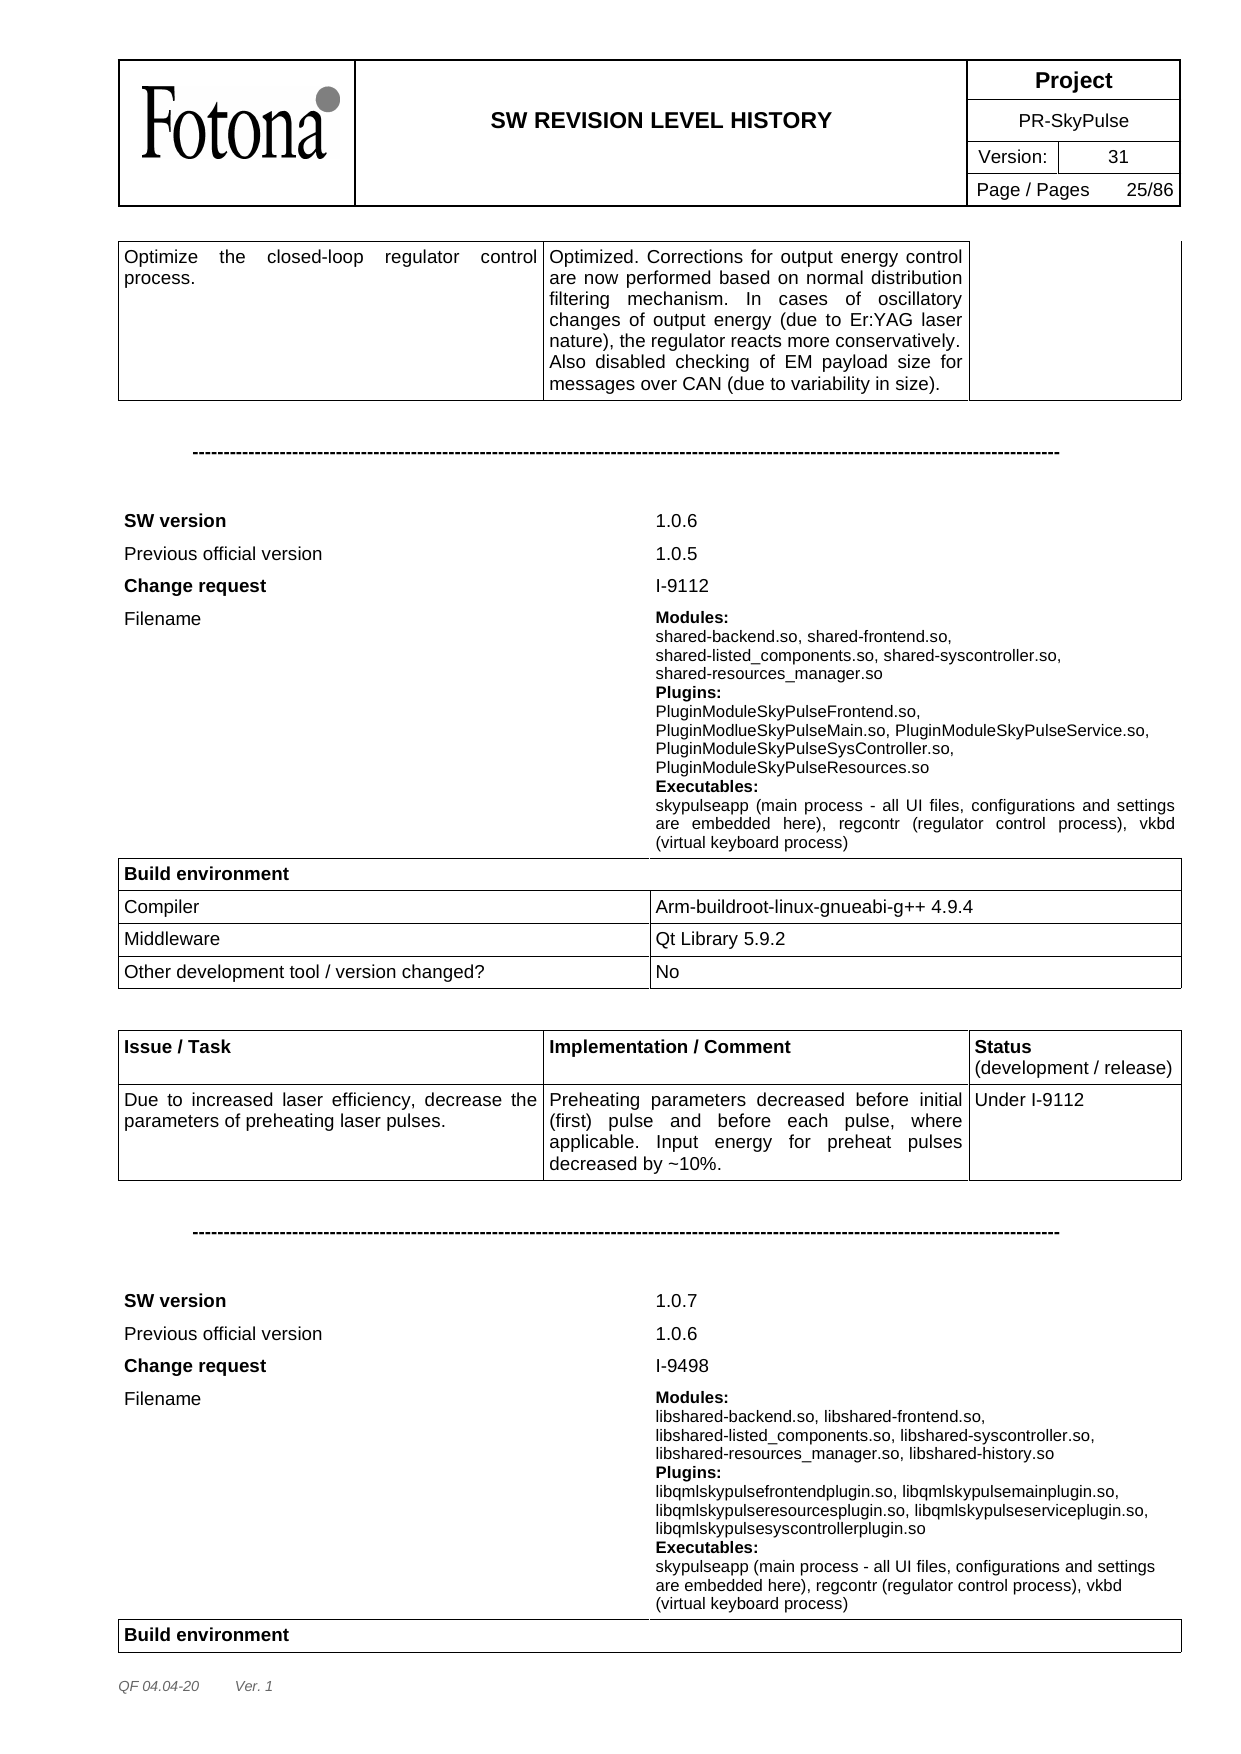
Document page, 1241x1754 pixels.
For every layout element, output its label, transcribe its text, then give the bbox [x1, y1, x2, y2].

table_cell Due to increased laser efficiency, decrease the parameters of preheating laser pulses. [119, 1085, 543, 1180]
table_cell Optimized. Corrections for output energy control are now performed based on normal distribution filtering mechanism. In cases of oscillatory changes of output energy (due to Er:YAG laser nature), the regulator reacts more conservatively. Also disabled checking of EM payload size for messages over CAN (due to variability in size). [544, 242, 968, 400]
table_header Implementation / Comment [544, 1031, 968, 1084]
table_cell Modules: libshared-backend.so, libshared-frontend.so, libshared-listed_components.so, libshared-syscontroller.so, libshared-resources_manager.so, libshared-history.so Plugins: libqmlskypulsefrontendplugin.so, libqmlskypulsemainplugin.so, libqmlskypulseresourcesplugin.so, libqmlskypulseserviceplugin.so, libqmlskypulsesyscontrollerplugin.so Executables: skypulseapp (main process - all UI files, configurations and settings are embedded here), regcontr (regulator control process), vkbd (virtual keyboard process) [650, 1383, 1181, 1619]
table_cell Other development tool / version changed? [119, 957, 649, 988]
text ------------------------------------------------------------------------------------------------------------------------------------------- [118, 442, 1163, 463]
text ------------------------------------------------------------------------------------------------------------------------------------------- [118, 1222, 1163, 1243]
table_header Status (development / release) [970, 1031, 1181, 1084]
table_cell Compiler [119, 891, 649, 923]
table_header SW version [118, 1285, 649, 1318]
table_cell Optimize the closed-loop regulator control process. [119, 242, 543, 400]
table_cell 1.0.5 [650, 538, 1181, 570]
table_cell Change request [118, 1350, 649, 1383]
table_cell Filename [118, 603, 649, 858]
table_cell Middleware [119, 924, 649, 956]
table_cell Build environment [119, 1620, 1181, 1652]
table_cell Arm-buildroot-linux-gnueabi-g++ 4.9.4 [651, 891, 1181, 923]
table_cell I-9498 [650, 1350, 1181, 1383]
table_header 1.0.7 [650, 1285, 1181, 1318]
table_header SW version [118, 505, 649, 538]
table_header Issue / Task [119, 1031, 543, 1084]
table_cell Previous official version [118, 538, 649, 570]
table_cell Previous official version [118, 1318, 649, 1350]
table_cell Modules: shared-backend.so, shared-frontend.so, shared-listed_components.so, shared-syscontroller.so, shared-resources_manager.so Plugins: PluginModuleSkyPulseFrontend.so, PluginModlueSkyPulseMain.so, PluginModuleSkyPulseService.so, PluginModuleSkyPulseSysController.so, PluginModuleSkyPulseResources.so Executables: skypulseapp (main process - all UI files, configurations and settings are embedded here), regcontr (regulator control process), vkbd (virtual keyboard process) [650, 603, 1181, 858]
table_cell Preheating parameters decreased before initial (first) pulse and before each pulse, where applicable. Input energy for preheat pulses decreased by ~10%. [544, 1085, 968, 1180]
table_cell No [651, 957, 1181, 988]
table_cell [970, 241, 1181, 400]
table_cell Build environment [119, 859, 1181, 890]
table_cell 1.0.6 [650, 1318, 1181, 1350]
table_cell I-9112 [650, 570, 1181, 603]
table_header 1.0.6 [650, 505, 1181, 538]
table_cell Change request [118, 570, 649, 603]
table_cell Filename [118, 1383, 649, 1619]
table_cell Qt Library 5.9.2 [651, 924, 1181, 956]
table_cell Under I-9112 [970, 1085, 1181, 1180]
